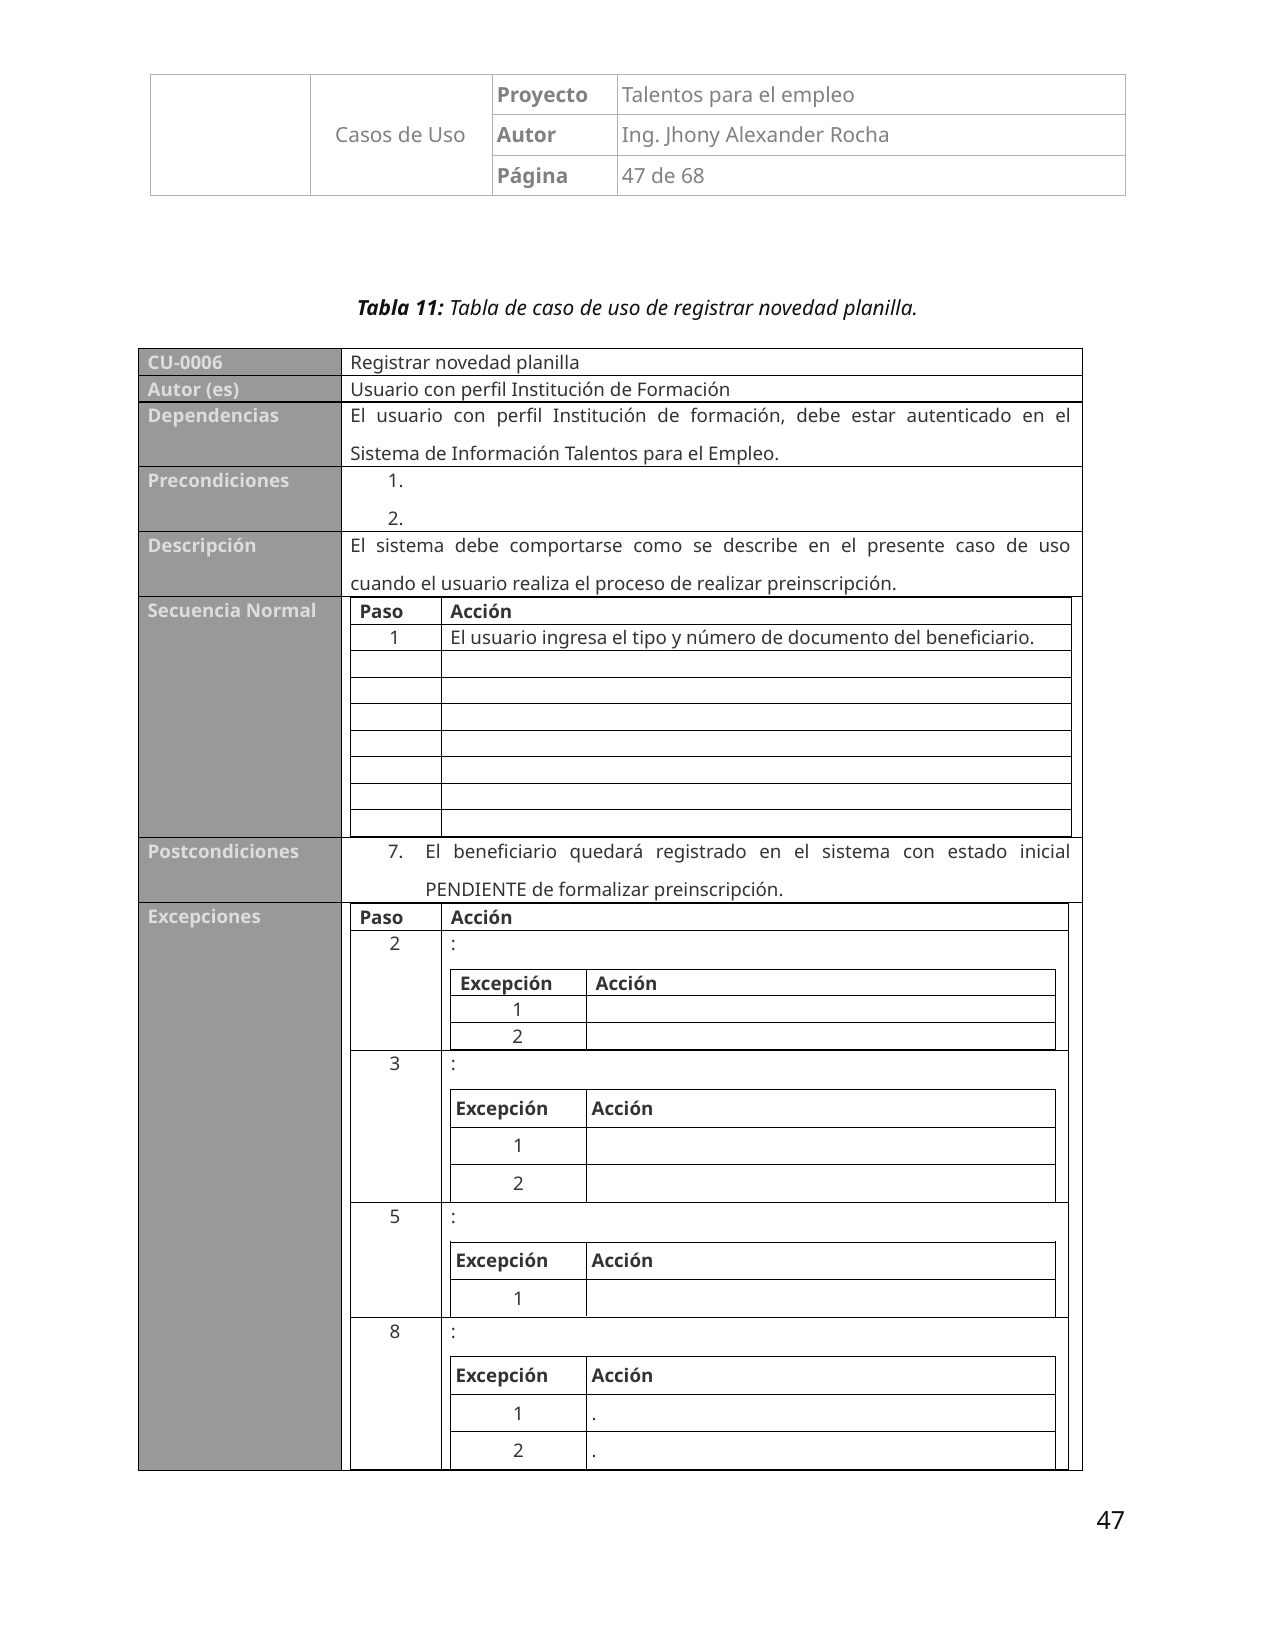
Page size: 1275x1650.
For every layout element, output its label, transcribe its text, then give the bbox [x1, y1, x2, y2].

table_cell . [587, 1395, 1055, 1431]
table_cell : [442, 1318, 1068, 1469]
table_cell Autor (es) [139, 376, 341, 401]
table_header Paso [351, 598, 441, 623]
table_header Excepción [451, 1243, 586, 1279]
table_cell [351, 784, 441, 809]
table_cell [351, 757, 441, 783]
table_cell [587, 996, 1055, 1022]
table_header Excepción [451, 1357, 586, 1394]
table_header Acción [587, 1357, 1055, 1394]
table_cell Precondiciones [139, 467, 341, 531]
table_header Acción [442, 904, 1068, 929]
table_cell [442, 704, 1071, 730]
table_cell 1 [351, 625, 441, 650]
table_header Acción [587, 1243, 1055, 1279]
table_header Excepción [451, 970, 586, 995]
table_header Registrar novedad planilla [342, 349, 1082, 375]
table_cell [1072, 597, 1082, 837]
table_cell [587, 1128, 1055, 1164]
table_header Acción [442, 598, 1071, 623]
table_cell . [587, 1432, 1055, 1469]
table_cell [442, 651, 1071, 677]
table_header Acción [587, 970, 1055, 995]
table_cell [351, 731, 441, 756]
table_cell [342, 597, 350, 837]
table_header Paso [351, 904, 441, 929]
table_cell : [442, 1051, 1068, 1202]
table_cell Secuencia Normal [139, 597, 341, 837]
table_cell 8 [351, 1318, 441, 1469]
table_cell [442, 678, 1071, 703]
table_cell [351, 704, 441, 730]
table_cell 2 [451, 1432, 586, 1469]
table_header Excepción [451, 1090, 586, 1126]
table_cell [587, 1165, 1055, 1201]
table_header Acción [587, 1090, 1055, 1126]
table_cell El sistema debe comportarse como se describe en el presente caso de uso cuando el usuario realiza el proceso de realizar preinscripción. [342, 532, 1082, 596]
table_cell [351, 810, 441, 836]
table_cell [587, 1280, 1055, 1316]
table_cell [442, 731, 1071, 756]
table_cell El usuario ingresa el tipo y número de documento del beneficiario. [442, 625, 1071, 650]
table_cell 1 [451, 1395, 586, 1431]
table_cell Postcondiciones [139, 838, 341, 902]
table_cell [351, 678, 441, 703]
table_cell [351, 651, 441, 677]
table_cell El beneficiario quedará registrado en el sistema con estado inicial PENDIENTE de formalizar preinscripción. [342, 838, 1082, 902]
table_cell Excepciones [139, 903, 341, 1470]
table_cell Descripción [139, 532, 341, 596]
table_cell [342, 467, 1082, 531]
table_cell Dependencias [139, 403, 341, 466]
table_cell El usuario con perfil Institución de formación, debe estar autenticado en el Sistema de Información Talentos para el Empleo. [342, 403, 1082, 466]
table_cell : [442, 931, 1068, 1050]
table_cell 3 [351, 1051, 441, 1202]
table_cell [442, 757, 1071, 783]
table_cell [442, 784, 1071, 809]
text Tabla 11: Tabla de caso de uso de registrar novedad planilla. [150, 293, 1125, 322]
table_cell 1 [451, 1128, 586, 1164]
table_cell : [442, 1203, 1068, 1317]
table_cell 5 [351, 1203, 441, 1317]
table_cell 1 [451, 996, 586, 1022]
table_cell [342, 903, 350, 1470]
table_cell [442, 810, 1071, 836]
table_cell 2 [351, 931, 441, 1050]
table_cell 2 [451, 1165, 586, 1201]
table_cell 2 [451, 1023, 586, 1048]
table_cell [587, 1023, 1055, 1048]
table_header CU-0006 [139, 349, 341, 375]
table_cell [1069, 903, 1082, 1470]
table_cell 1 [451, 1280, 586, 1316]
table_cell Usuario con perfil Institución de Formación [342, 376, 1082, 401]
